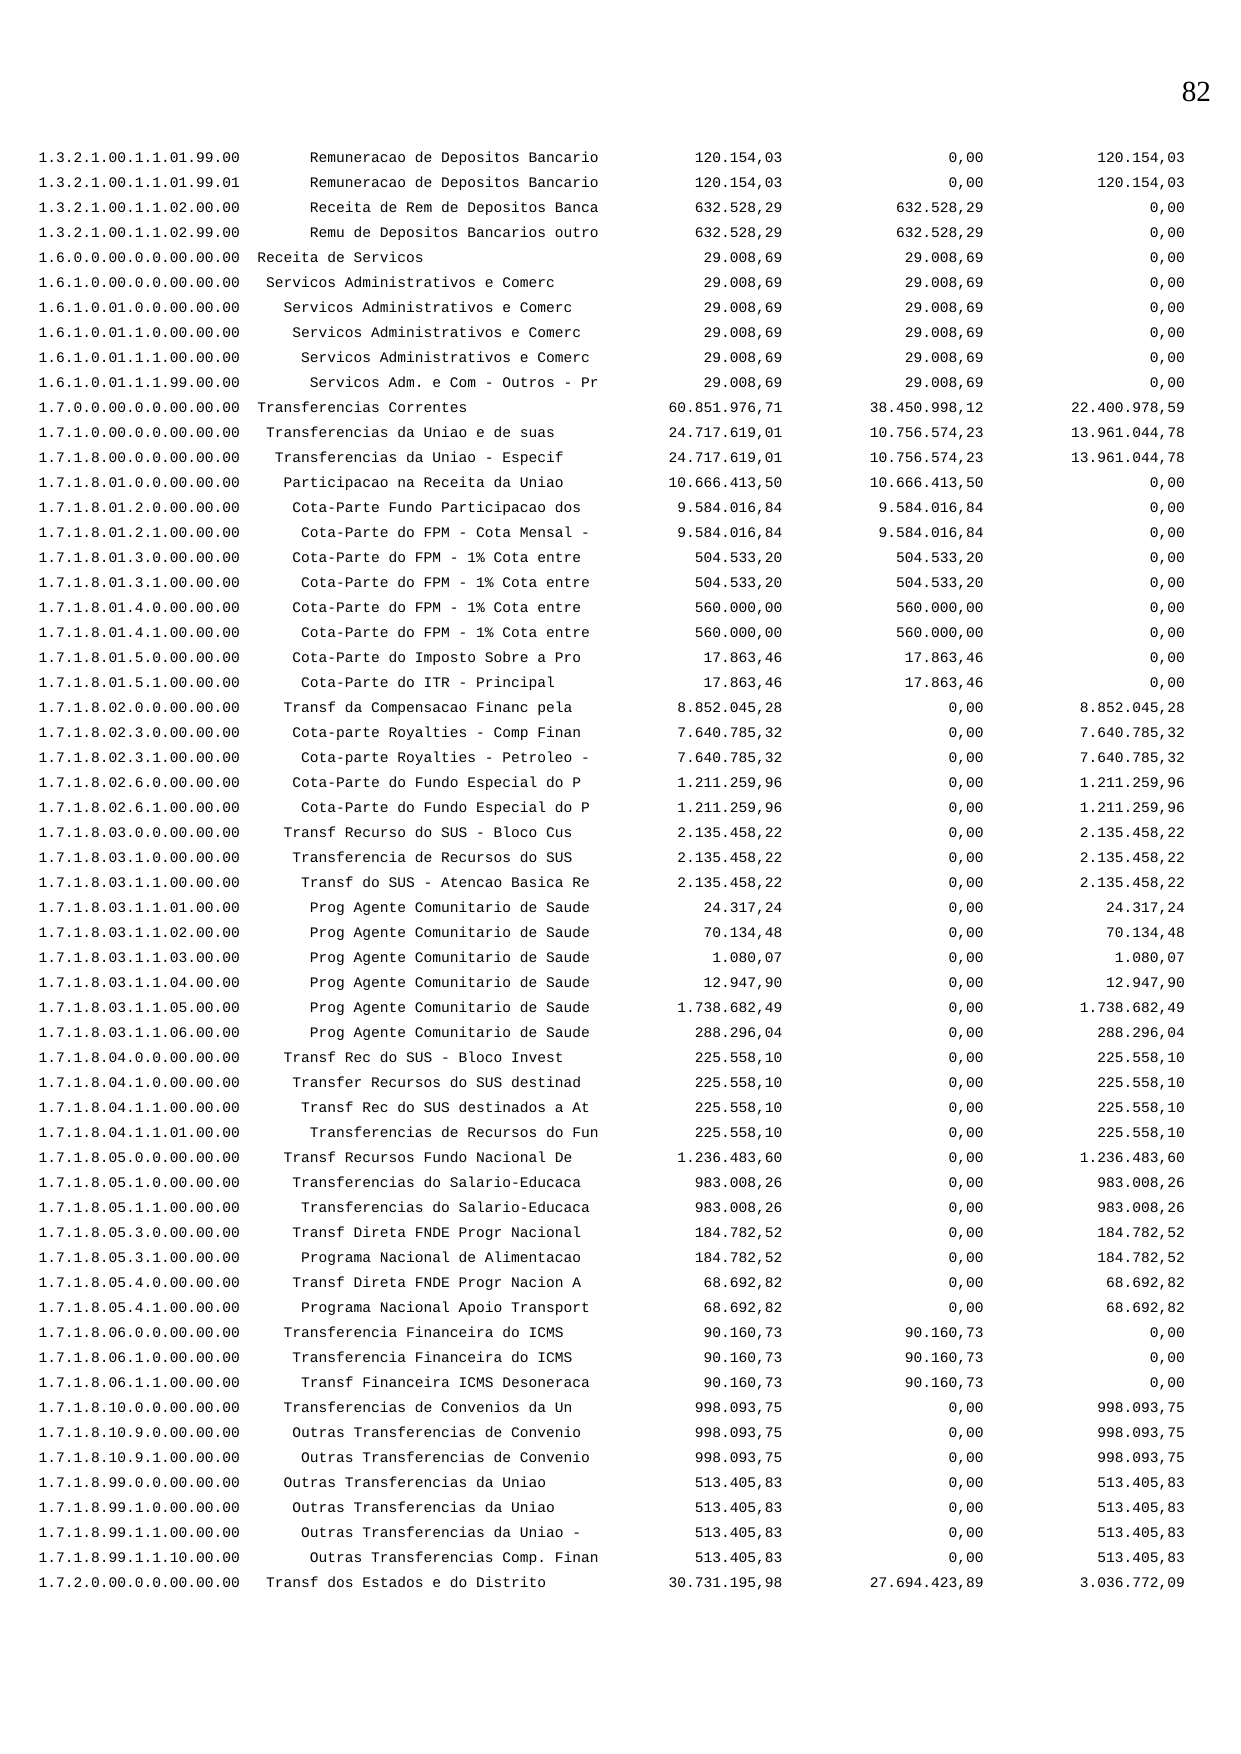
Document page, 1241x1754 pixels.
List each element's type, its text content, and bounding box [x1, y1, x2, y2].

text 1.7.1.8.01.2.1.00.00.00 Cota-Parte do FPM - Cota Mensal - 9.584.016,84 9.584.016,84 0,00 [29, 518, 1211, 543]
text 1.7.1.0.00.0.0.00.00.00 Transferencias da Uniao e de suas 24.717.619,01 10.756.574,23 13.961.044,78 [29, 418, 1211, 443]
text 1.3.2.1.00.1.1.01.99.01 Remuneracao de Depositos Bancario 120.154,03 0,00 120.154,03 [29, 168, 1211, 193]
text 1.7.1.8.05.3.1.00.00.00 Programa Nacional de Alimentacao 184.782,52 0,00 184.782,52 [29, 1243, 1211, 1268]
text 1.7.1.8.04.1.0.00.00.00 Transfer Recursos do SUS destinad 225.558,10 0,00 225.558,10 [29, 1068, 1211, 1093]
text 1.7.1.8.06.0.0.00.00.00 Transferencia Financeira do ICMS 90.160,73 90.160,73 0,00 [29, 1318, 1211, 1343]
text 1.7.1.8.01.0.0.00.00.00 Participacao na Receita da Uniao 10.666.413,50 10.666.413,50 0,00 [29, 468, 1211, 493]
text 1.6.1.0.01.1.0.00.00.00 Servicos Administrativos e Comerc 29.008,69 29.008,69 0,00 [29, 318, 1211, 343]
text 1.7.1.8.00.0.0.00.00.00 Transferencias da Uniao - Especif 24.717.619,01 10.756.574,23 13.961.044,78 [29, 443, 1211, 468]
text 1.6.1.0.01.1.1.99.00.00 Servicos Adm. e Com - Outros - Pr 29.008,69 29.008,69 0,00 [29, 368, 1211, 393]
text 1.7.1.8.03.1.1.01.00.00 Prog Agente Comunitario de Saude 24.317,24 0,00 24.317,24 [29, 893, 1211, 918]
text 1.7.1.8.03.1.0.00.00.00 Transferencia de Recursos do SUS 2.135.458,22 0,00 2.135.458,22 [29, 843, 1211, 868]
text 1.7.1.8.02.3.0.00.00.00 Cota-parte Royalties - Comp Finan 7.640.785,32 0,00 7.640.785,32 [29, 718, 1211, 743]
text 1.7.1.8.01.4.1.00.00.00 Cota-Parte do FPM - 1% Cota entre 560.000,00 560.000,00 0,00 [29, 618, 1211, 643]
text 1.6.1.0.01.1.1.00.00.00 Servicos Administrativos e Comerc 29.008,69 29.008,69 0,00 [29, 343, 1211, 368]
text 1.6.0.0.00.0.0.00.00.00 Receita de Servicos 29.008,69 29.008,69 0,00 [29, 243, 1211, 268]
text 1.7.1.8.01.3.1.00.00.00 Cota-Parte do FPM - 1% Cota entre 504.533,20 504.533,20 0,00 [29, 568, 1211, 593]
text 1.7.1.8.04.1.1.01.00.00 Transferencias de Recursos do Fun 225.558,10 0,00 225.558,10 [29, 1118, 1211, 1143]
text 1.7.1.8.99.1.1.10.00.00 Outras Transferencias Comp. Finan 513.405,83 0,00 513.405,83 [29, 1543, 1211, 1568]
text 1.7.1.8.06.1.0.00.00.00 Transferencia Financeira do ICMS 90.160,73 90.160,73 0,00 [29, 1343, 1211, 1368]
text 1.7.1.8.01.5.0.00.00.00 Cota-Parte do Imposto Sobre a Pro 17.863,46 17.863,46 0,00 [29, 643, 1211, 668]
text 1.7.0.0.00.0.0.00.00.00 Transferencias Correntes 60.851.976,71 38.450.998,12 22.400.978,59 [29, 393, 1211, 418]
text 1.7.1.8.05.1.1.00.00.00 Transferencias do Salario-Educaca 983.008,26 0,00 983.008,26 [29, 1193, 1211, 1218]
text 1.7.2.0.00.0.0.00.00.00 Transf dos Estados e do Distrito 30.731.195,98 27.694.423,89 3.036.772,09 [29, 1568, 1211, 1593]
text 1.7.1.8.02.6.1.00.00.00 Cota-Parte do Fundo Especial do P 1.211.259,96 0,00 1.211.259,96 [29, 793, 1211, 818]
text 1.7.1.8.05.4.0.00.00.00 Transf Direta FNDE Progr Nacion A 68.692,82 0,00 68.692,82 [29, 1268, 1211, 1293]
text 1.7.1.8.03.1.1.03.00.00 Prog Agente Comunitario de Saude 1.080,07 0,00 1.080,07 [29, 943, 1211, 968]
text 1.7.1.8.04.1.1.00.00.00 Transf Rec do SUS destinados a At 225.558,10 0,00 225.558,10 [29, 1093, 1211, 1118]
text 1.7.1.8.03.1.1.02.00.00 Prog Agente Comunitario de Saude 70.134,48 0,00 70.134,48 [29, 918, 1211, 943]
text 1.7.1.8.03.0.0.00.00.00 Transf Recurso do SUS - Bloco Cus 2.135.458,22 0,00 2.135.458,22 [29, 818, 1211, 843]
text 1.6.1.0.00.0.0.00.00.00 Servicos Administrativos e Comerc 29.008,69 29.008,69 0,00 [29, 268, 1211, 293]
text 1.7.1.8.02.0.0.00.00.00 Transf da Compensacao Financ pela 8.852.045,28 0,00 8.852.045,28 [29, 693, 1211, 718]
text 1.7.1.8.01.2.0.00.00.00 Cota-Parte Fundo Participacao dos 9.584.016,84 9.584.016,84 0,00 [29, 493, 1211, 518]
text 1.7.1.8.03.1.1.04.00.00 Prog Agente Comunitario de Saude 12.947,90 0,00 12.947,90 [29, 968, 1211, 993]
text 1.3.2.1.00.1.1.01.99.00 Remuneracao de Depositos Bancario 120.154,03 0,00 120.154,03 [29, 143, 1211, 168]
text 1.7.1.8.99.1.0.00.00.00 Outras Transferencias da Uniao 513.405,83 0,00 513.405,83 [29, 1493, 1211, 1518]
text 1.7.1.8.04.0.0.00.00.00 Transf Rec do SUS - Bloco Invest 225.558,10 0,00 225.558,10 [29, 1043, 1211, 1068]
text 1.7.1.8.02.6.0.00.00.00 Cota-Parte do Fundo Especial do P 1.211.259,96 0,00 1.211.259,96 [29, 768, 1211, 793]
text 1.3.2.1.00.1.1.02.00.00 Receita de Rem de Depositos Banca 632.528,29 632.528,29 0,00 [29, 193, 1211, 218]
text 1.7.1.8.05.1.0.00.00.00 Transferencias do Salario-Educaca 983.008,26 0,00 983.008,26 [29, 1168, 1211, 1193]
text 1.7.1.8.03.1.1.00.00.00 Transf do SUS - Atencao Basica Re 2.135.458,22 0,00 2.135.458,22 [29, 868, 1211, 893]
text 1.7.1.8.01.5.1.00.00.00 Cota-Parte do ITR - Principal 17.863,46 17.863,46 0,00 [29, 668, 1211, 693]
text 1.7.1.8.05.0.0.00.00.00 Transf Recursos Fundo Nacional De 1.236.483,60 0,00 1.236.483,60 [29, 1143, 1211, 1168]
text 1.7.1.8.06.1.1.00.00.00 Transf Financeira ICMS Desoneraca 90.160,73 90.160,73 0,00 [29, 1368, 1211, 1393]
text 1.7.1.8.05.4.1.00.00.00 Programa Nacional Apoio Transport 68.692,82 0,00 68.692,82 [29, 1293, 1211, 1318]
text 1.7.1.8.01.3.0.00.00.00 Cota-Parte do FPM - 1% Cota entre 504.533,20 504.533,20 0,00 [29, 543, 1211, 568]
text 1.7.1.8.03.1.1.06.00.00 Prog Agente Comunitario de Saude 288.296,04 0,00 288.296,04 [29, 1018, 1211, 1043]
text 1.7.1.8.10.9.0.00.00.00 Outras Transferencias de Convenio 998.093,75 0,00 998.093,75 [29, 1418, 1211, 1443]
text 1.7.1.8.10.9.1.00.00.00 Outras Transferencias de Convenio 998.093,75 0,00 998.093,75 [29, 1443, 1211, 1468]
text 1.7.1.8.02.3.1.00.00.00 Cota-parte Royalties - Petroleo - 7.640.785,32 0,00 7.640.785,32 [29, 743, 1211, 768]
text 1.7.1.8.03.1.1.05.00.00 Prog Agente Comunitario de Saude 1.738.682,49 0,00 1.738.682,49 [29, 993, 1211, 1018]
text 1.7.1.8.05.3.0.00.00.00 Transf Direta FNDE Progr Nacional 184.782,52 0,00 184.782,52 [29, 1218, 1211, 1243]
text 1.7.1.8.10.0.0.00.00.00 Transferencias de Convenios da Un 998.093,75 0,00 998.093,75 [29, 1393, 1211, 1418]
text 1.7.1.8.01.4.0.00.00.00 Cota-Parte do FPM - 1% Cota entre 560.000,00 560.000,00 0,00 [29, 593, 1211, 618]
text 1.3.2.1.00.1.1.02.99.00 Remu de Depositos Bancarios outro 632.528,29 632.528,29 0,00 [29, 218, 1211, 243]
text 1.7.1.8.99.1.1.00.00.00 Outras Transferencias da Uniao - 513.405,83 0,00 513.405,83 [29, 1518, 1211, 1543]
text 1.7.1.8.99.0.0.00.00.00 Outras Transferencias da Uniao 513.405,83 0,00 513.405,83 [29, 1468, 1211, 1493]
text 1.6.1.0.01.0.0.00.00.00 Servicos Administrativos e Comerc 29.008,69 29.008,69 0,00 [29, 293, 1211, 318]
